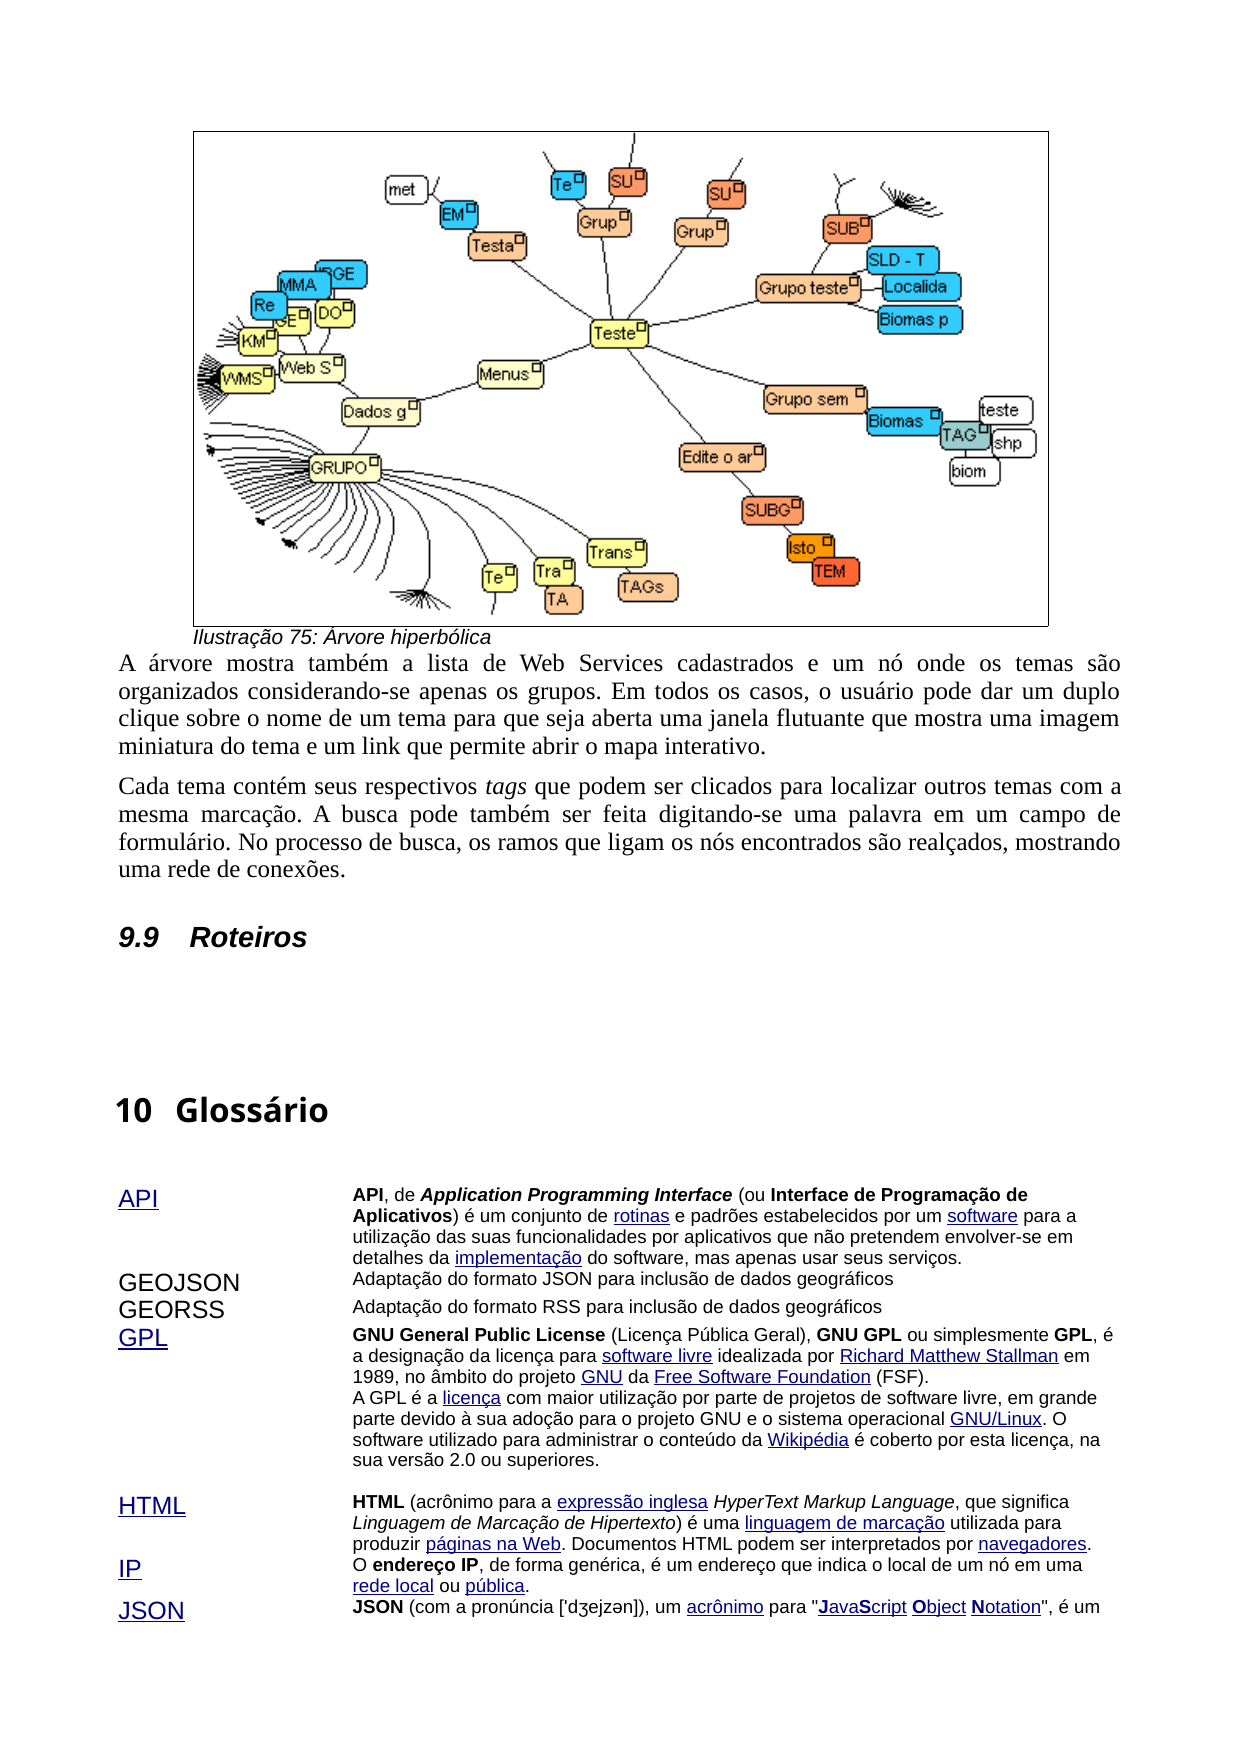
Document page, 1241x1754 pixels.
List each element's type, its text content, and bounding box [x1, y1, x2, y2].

table_cell GEOJSON [118, 1269, 352, 1296]
table_cell JSON [118, 1596, 352, 1624]
table_cell Adaptação do formato RSS para inclusão de dados geográficos [353, 1296, 1123, 1324]
text Ilustração 75: Árvore hiperbólica [193, 627, 1047, 649]
table_header API, de Application Programming Interface (ou Interface de Programação de Aplicativos) é um conjunto de rotinas e padrões estabelecidos por um software para a utilização das suas funcionalidades por aplicativos que não pretendem envolver-se em detalhes da implementação do software, mas apenas usar seus serviços. [353, 1185, 1123, 1268]
table_cell GEORSS [118, 1296, 352, 1324]
text A árvore mostra também a lista de Web Services cadastrados e um nó onde os temas são organizados considerando-se apenas os grupos. Em todos os casos, o usuário pode dar um duplo clique sobre o nome de um tema para que seja aberta uma janela flutuante que mostra uma imagem miniatura do tema e um link que permite abrir o mapa interativo. [118, 118, 1122, 760]
table_cell IP [118, 1555, 352, 1596]
table_cell GPL [118, 1324, 352, 1492]
table_cell O endereço IP, de forma genérica, é um endereço que indica o local de um nó em uma rede local ou pública. [353, 1555, 1123, 1596]
table_cell JSON (com a pronúncia ['dʒejzən]), um acrônimo para "JavaScript Object Notation", é um [353, 1596, 1123, 1624]
subtitle Roteiros [118, 921, 1122, 953]
table_cell GNU General Public License (Licença Pública Geral), GNU GPL ou simplesmente GPL, é a designação da licença para software livre idealizada por Richard Matthew Stallman em 1989, no âmbito do projeto GNU da Free Software Foundation (FSF). A GPL é a licença com maior utilização por parte de projetos de software livre, em grande parte devido à sua adoção para o projeto GNU e o sistema operacional GNU/Linux. O software utilizado para administrar o conteúdo da Wikipédia é coberto por esta licença, na sua versão 2.0 ou superiores. [353, 1324, 1123, 1492]
subtitle Glossário [114, 1087, 1077, 1132]
table_cell HTML [118, 1492, 352, 1554]
table_header API [118, 1185, 352, 1268]
text Cada tema contém seus respectivos tags que podem ser clicados para localizar outros temas com a mesma marcação. A busca pode também ser feita digitando-se uma palavra em um campo de formulário. No processo de busca, os ramos que ligam os nós encontrados são realçados, mostrando uma rede de conexões. [118, 772, 1122, 883]
picture [194, 132, 1048, 626]
table_cell HTML (acrônimo para a expressão inglesa HyperText Markup Language, que significa Linguagem de Marcação de Hipertexto) é uma linguagem de marcação utilizada para produzir páginas na Web. Documentos HTML podem ser interpretados por navegadores. [353, 1492, 1123, 1554]
table_cell Adaptação do formato JSON para inclusão de dados geográficos [353, 1269, 1123, 1296]
